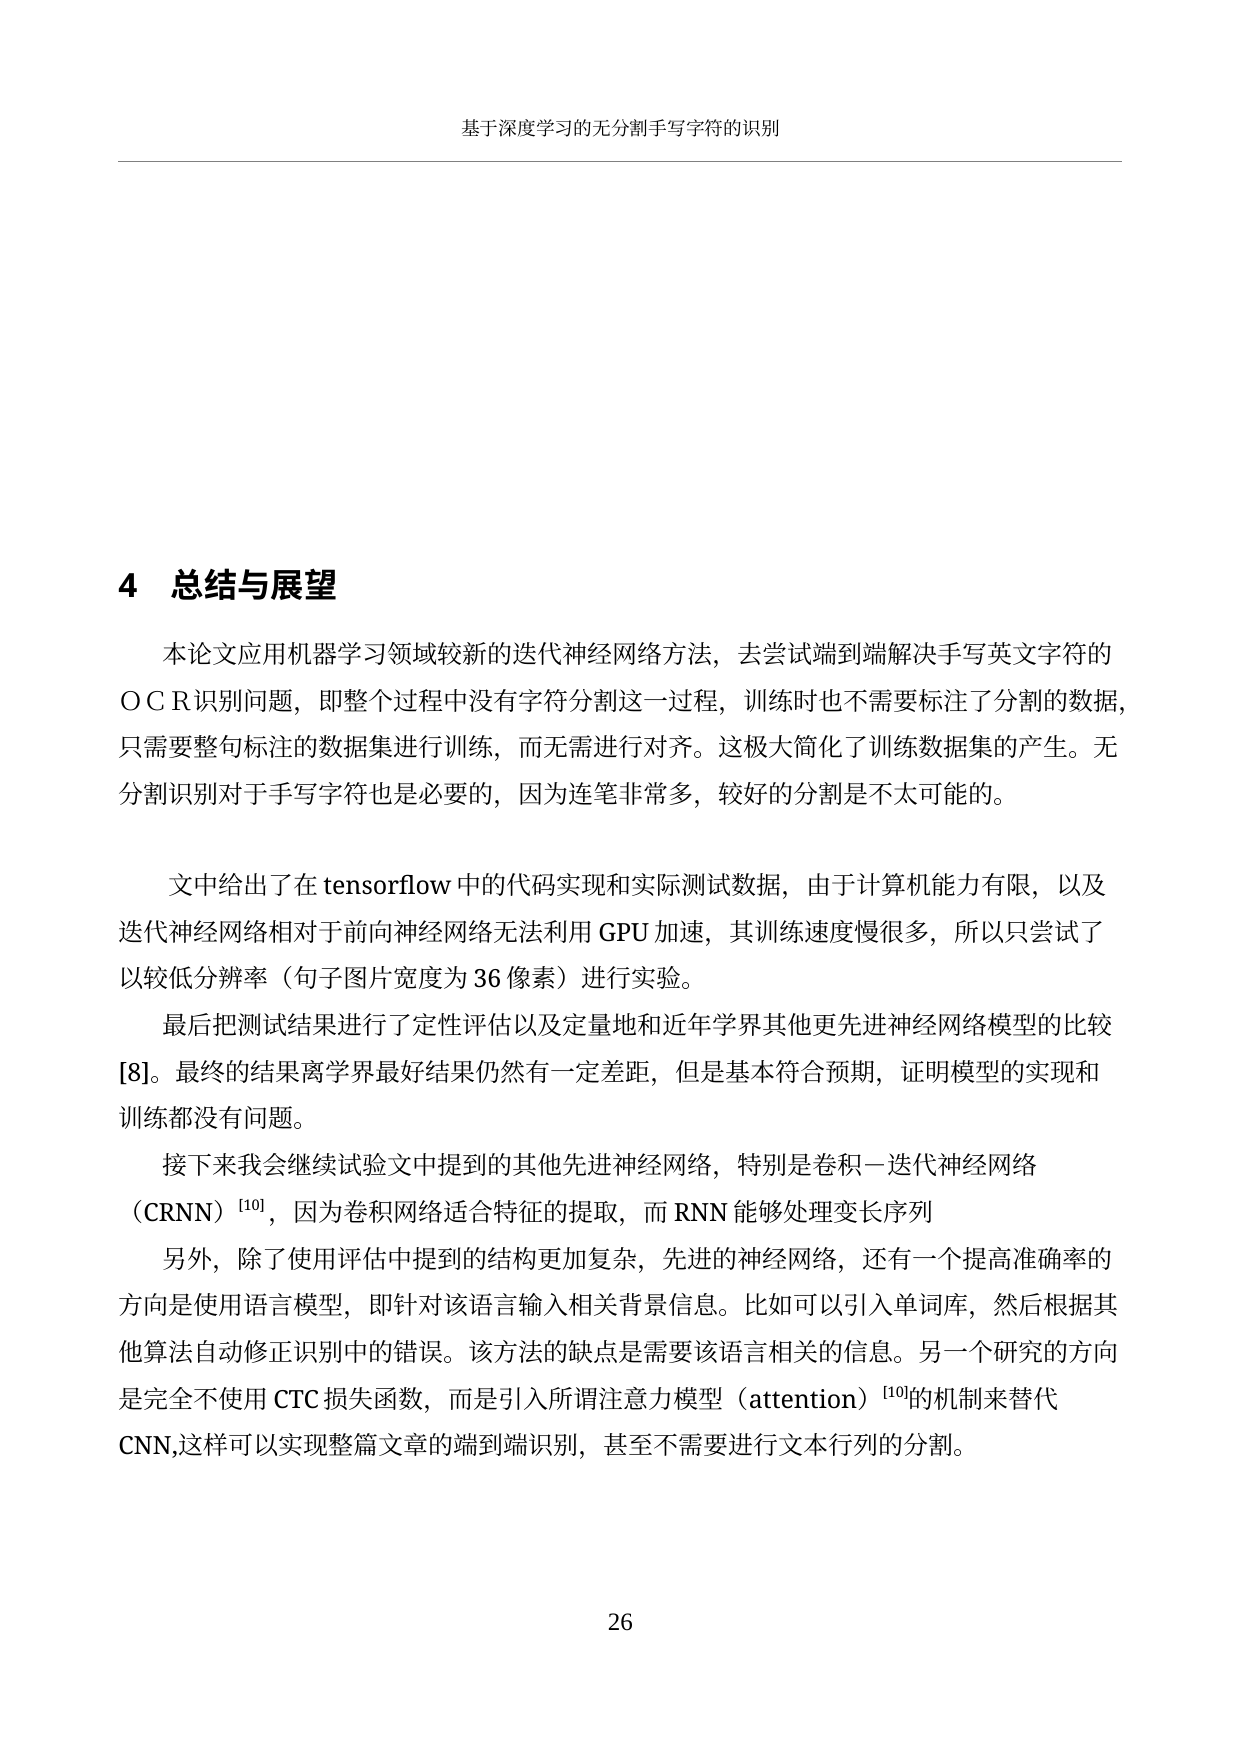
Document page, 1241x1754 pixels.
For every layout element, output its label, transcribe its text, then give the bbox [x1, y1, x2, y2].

text 接下来我会继续试验文中提到的其他先进神经网络，特别是卷积－迭代神经网络（CRNN）[10] ，因为卷积网络适合特征的提取，而RNN能够处理变长序列 [118, 1146, 1122, 1228]
text 文中给出了在tensorflow中的代码实现和实际测试数据，由于计算机能力有限，以及迭代神经网络相对于前向神经网络无法利用GPU加速，其训练速度慢很多，所以只尝试了以较低分辨率（句子图片宽度为36像素）进行实验。 [118, 865, 1122, 995]
text 另外，除了使用评估中提到的结构更加复杂，先进的神经网络，还有一个提高准确率的方向是使用语言模型，即针对该语言输入相关背景信息。比如可以引入单词库，然后根据其他算法自动修正识别中的错误。该方法的缺点是需要该语言相关的信息。另一个研究的方向是完全不使用CTC损失函数，而是引入所谓注意力模型（attention）[10]的机制来替代CNN,这样可以实现整篇文章的端到端识别，甚至不需要进行文本行列的分割。 [118, 1239, 1122, 1462]
text 最后把测试结果进行了定性评估以及定量地和近年学界其他更先进神经网络模型的比较[8]。最终的结果离学界最好结果仍然有一定差距，但是基本符合预期，证明模型的实现和训练都没有问题。 [118, 1006, 1122, 1135]
subtitle 4 总结与展望 [118, 559, 1122, 607]
text 本论文应用机器学习领域较新的迭代神经网络方法，去尝试端到端解决手写英文字符的ＯＣＲ识别问题，即整个过程中没有字符分割这一过程，训练时也不需要标注了分割的数据，只需要整句标注的数据集进行训练，而无需进行对齐。这极大简化了训练数据集的产生。无分割识别对于手写字符也是必要的，因为连笔非常多，较好的分割是不太可能的。 [118, 634, 1122, 810]
